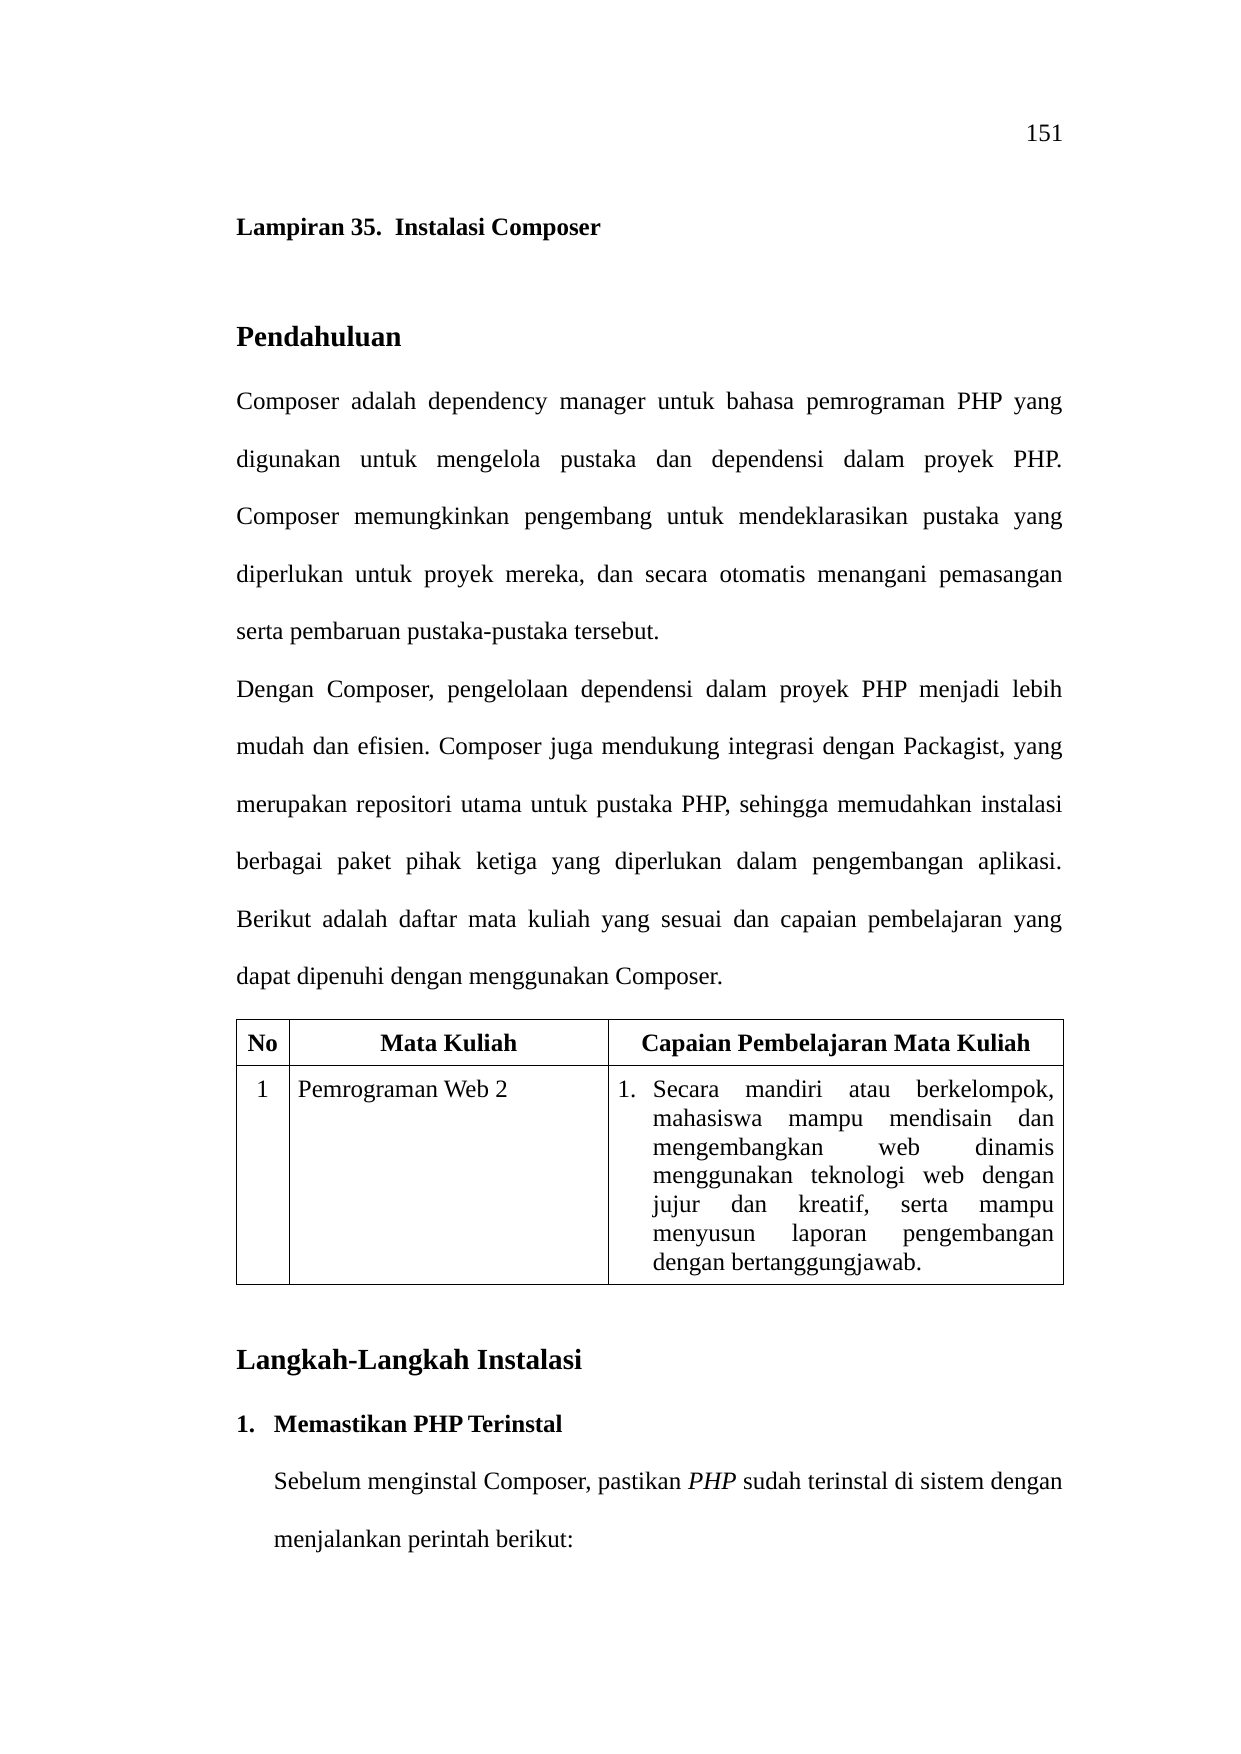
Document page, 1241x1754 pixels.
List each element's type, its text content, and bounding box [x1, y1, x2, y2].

table_cell 1 [237, 1066, 289, 1284]
table_header No [237, 1020, 289, 1065]
text Composer adalah dependency manager untuk bahasa pemrograman PHP yang digunakan untuk mengelola pustaka dan dependensi dalam proyek PHP. Composer memungkinkan pengembang untuk mendeklarasikan pustaka yang diperlukan untuk proyek mereka, dan secara otomatis menangani pemasangan serta pembaruan pustaka-pustaka tersebut. [236, 386, 1063, 645]
subtitle Instalasi Composer [236, 212, 1063, 241]
table_header Mata Kuliah [290, 1020, 608, 1065]
list Sebelum menginstal Composer, pastikan PHP sudah terinstal di sistem dengan menjalankan perintah berikut: [236, 1466, 1063, 1553]
text Pendahuluan [236, 319, 1063, 353]
table_header Capaian Pembelajaran Mata Kuliah [609, 1020, 1063, 1065]
list Memastikan PHP Terinstal [236, 1409, 1063, 1438]
text Dengan Composer, pengelolaan dependensi dalam proyek PHP menjadi lebih mudah dan efisien. Composer juga mendukung integrasi dengan Packagist, yang merupakan repositori utama untuk pustaka PHP, sehingga memudahkan instalasi berbagai paket pihak ketiga yang diperlukan dalam pengembangan aplikasi. Berikut adalah daftar mata kuliah yang sesuai dan capaian pembelajaran yang dapat dipenuhi dengan menggunakan Composer. [236, 674, 1063, 990]
table_cell Secara mandiri atau berkelompok, mahasiswa mampu mendisain dan mengembangkan web dinamis menggunakan teknologi web dengan jujur dan kreatif, serta mampu menyusun laporan pengembangan dengan bertanggungjawab. [609, 1066, 1063, 1284]
text Langkah-Langkah Instalasi [236, 1342, 1063, 1375]
table_cell Pemrograman Web 2 [290, 1066, 608, 1284]
